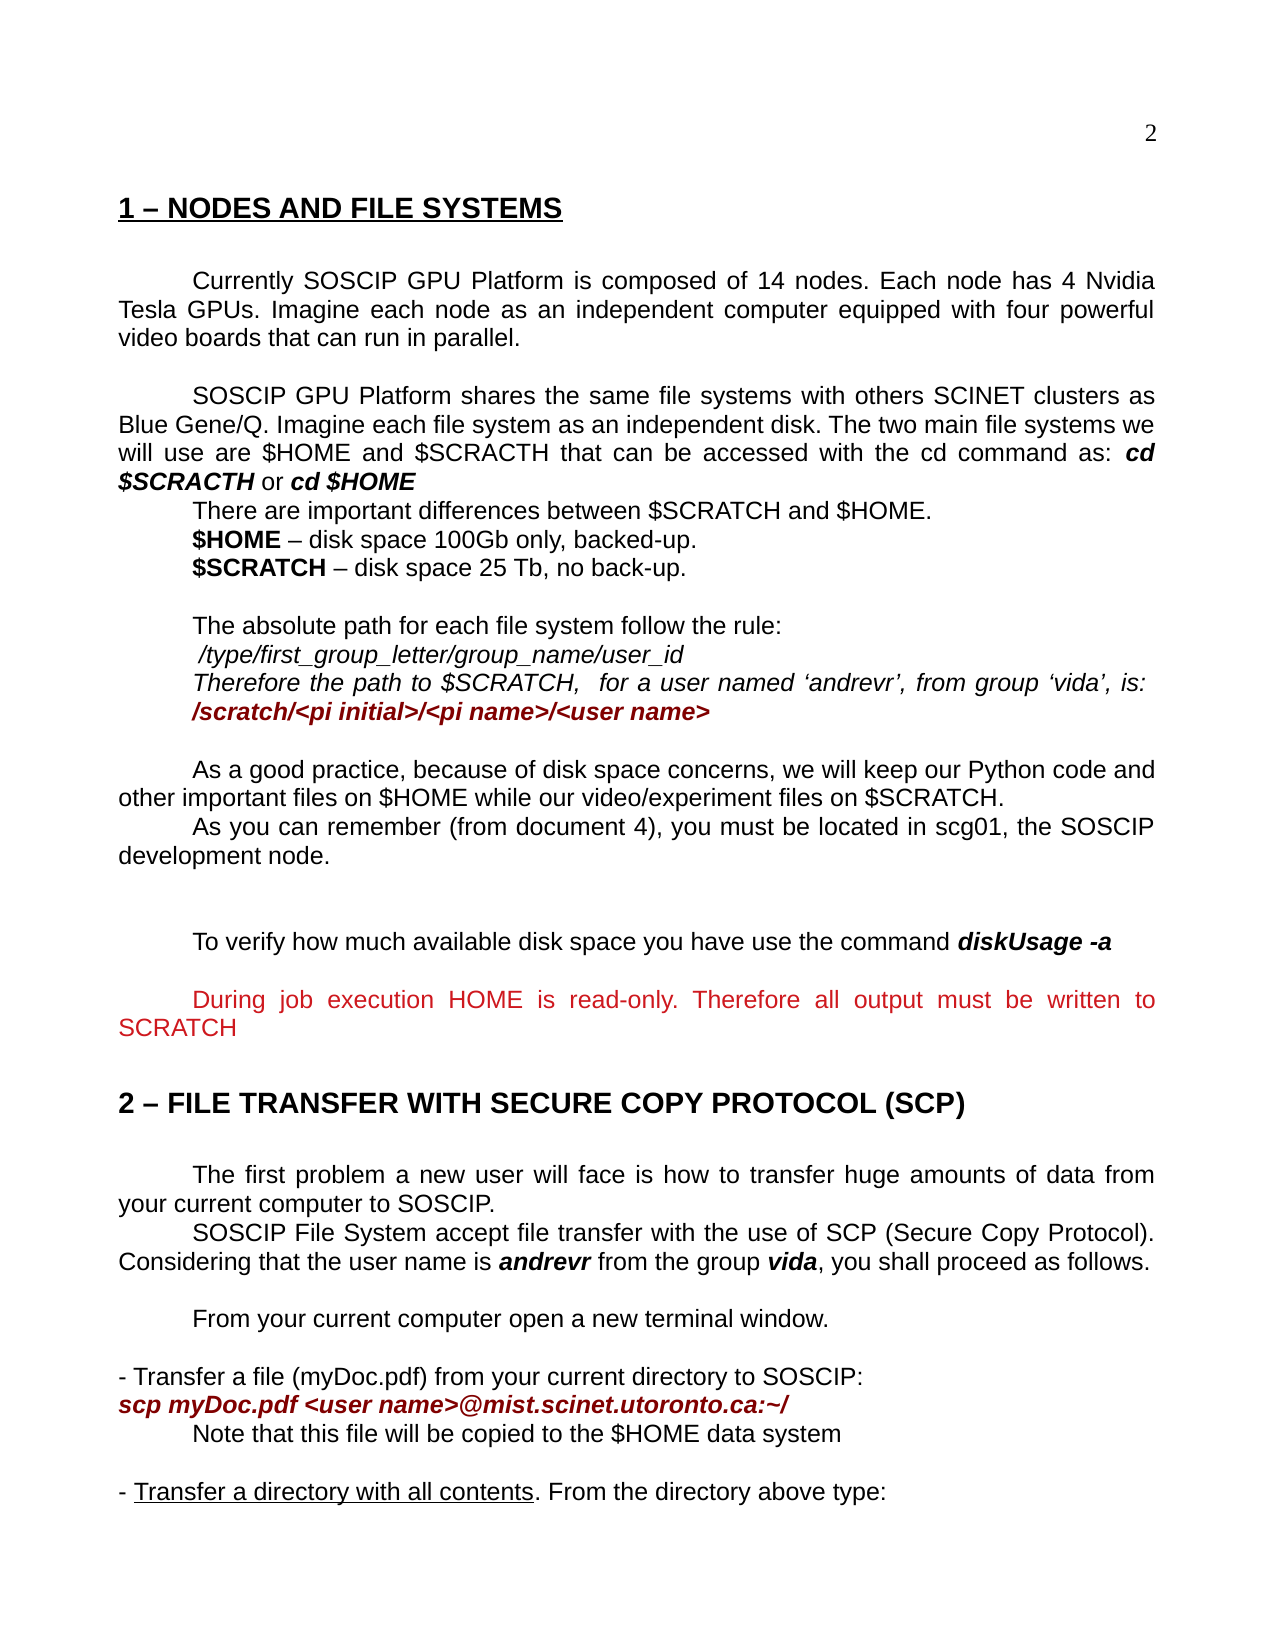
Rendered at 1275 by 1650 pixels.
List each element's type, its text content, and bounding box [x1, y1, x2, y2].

text Currently SOSCIP GPU Platform is composed of 14 nodes. Each node has 4 Nvidia Tesla GPUs. Imagine each node as an independent computer equipped with four powerful video boards that can run in parallel. [118, 266, 1157, 352]
text - Transfer a directory with all contents. From the directory above type: [118, 1477, 1157, 1506]
text To verify how much available disk space you have use the command diskUsage -a [118, 927, 1157, 956]
text $SCRATCH – disk space 25 Tb, no back-up. [118, 553, 1157, 582]
text Therefore the path to $SCRATCH, for a user named ‘andrevr’, from group ‘vida’, is: /scratch/<pi initial>/<pi name>/<user name> [118, 668, 1157, 726]
text From your current computer open a new terminal window. [118, 1304, 1157, 1333]
text SOSCIP GPU Platform shares the same file systems with others SCINET clusters as Blue Gene/Q. Imagine each file system as an independent disk. The two main file systems we will use are $HOME and $SCRACTH that can be accessed with the cd command as: cd $SCRACTH or cd $HOME [118, 381, 1157, 496]
text The absolute path for each file system follow the rule: [118, 611, 1157, 640]
text $HOME – disk space 100Gb only, backed-up. [118, 525, 1157, 553]
text The first problem a new user will face is how to transfer huge amounts of data from your current computer to SOSCIP. [118, 1161, 1157, 1218]
text As a good practice, because of disk space concerns, we will keep our Python code and other important files on $HOME while our video/experiment files on $SCRATCH. [118, 755, 1157, 812]
text - Transfer a file (myDoc.pdf) from your current directory to SOSCIP: [118, 1362, 1157, 1391]
text There are important differences between $SCRATCH and $HOME. [118, 496, 1157, 525]
text Note that this file will be copied to the $HOME data system [118, 1419, 1157, 1448]
subtitle 1 – NODES AND FILE SYSTEMS [118, 191, 1157, 225]
text scp myDoc.pdf <user name>@mist.scinet.utoronto.ca:~/ [118, 1391, 1157, 1419]
text /type/first_group_letter/group_name/user_id [118, 640, 1157, 668]
text During job execution HOME is read-only. Therefore all output must be written to SCRATCH [118, 985, 1157, 1042]
subtitle 2 – FILE TRANSFER WITH SECURE COPY PROTOCOL (SCP) [118, 1086, 1157, 1119]
text SOSCIP File System accept file transfer with the use of SCP (Secure Copy Protocol). Considering that the user name is andrevr from the group vida, you shall proceed as follows. [118, 1218, 1157, 1276]
text As you can remember (from document 4), you must be located in scg01, the SOSCIP development node. [118, 812, 1157, 870]
